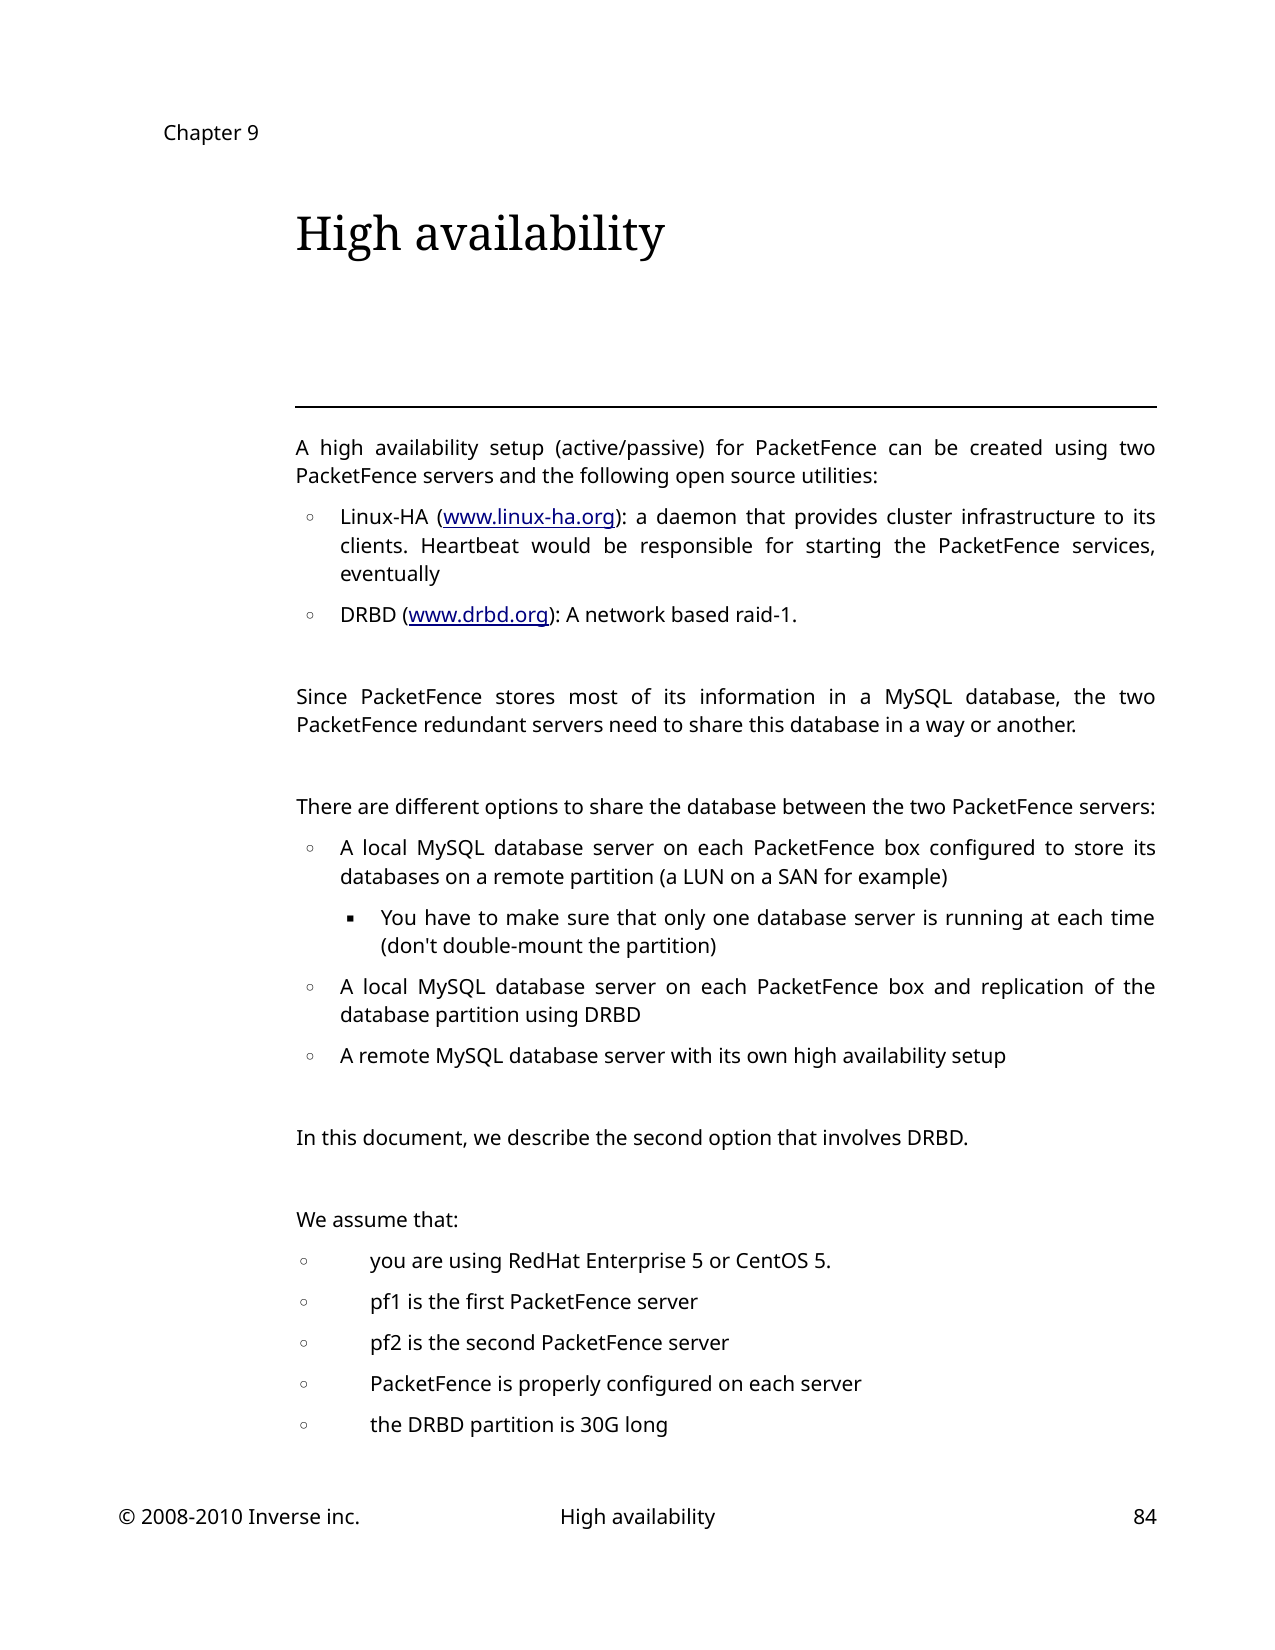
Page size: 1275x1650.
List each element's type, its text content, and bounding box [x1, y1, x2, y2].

list PacketFence is properly configured on each server [296, 1369, 1157, 1397]
list A local MySQL database server on each PacketFence box and replication of the database partition using DRBD [302, 972, 1157, 1029]
text Since PacketFence stores most of its information in a MySQL database, the two PacketFence redundant servers need to share this database in a way or another. [296, 682, 1157, 739]
list In this document, we describe the second option that involves DRBD. [296, 1123, 1157, 1152]
list the DRBD partition is 30G long [296, 1410, 1157, 1438]
list A local MySQL database server on each PacketFence box configured to store its databases on a remote partition (a LUN on a SAN for example) [302, 833, 1157, 890]
list pf2 is the second PacketFence server [296, 1328, 1157, 1356]
list you are using RedHat Enterprise 5 or CentOS 5. [296, 1246, 1157, 1274]
list We assume that: [296, 1205, 1157, 1234]
text There are different options to share the database between the two PacketFence servers: [296, 792, 1157, 821]
list You have to make sure that only one database server is running at each time (don't double-mount the partition) [343, 903, 1157, 959]
list Linux-HA (www.linux-ha.org): a daemon that provides cluster infrastructure to its clients. Heartbeat would be responsible for starting the PacketFence services, eventually [302, 502, 1157, 588]
list DRBD (www.drbd.org): A network based raid-1. [302, 600, 1157, 629]
list pf1 is the first PacketFence server [296, 1287, 1157, 1316]
list A remote MySQL database server with its own high availability setup [302, 1041, 1157, 1070]
text A high availability setup (active/passive) for PacketFence can be created using two PacketFence servers and the following open source utilities: [295, 433, 1157, 490]
subtitle High availability [295, 201, 1157, 406]
